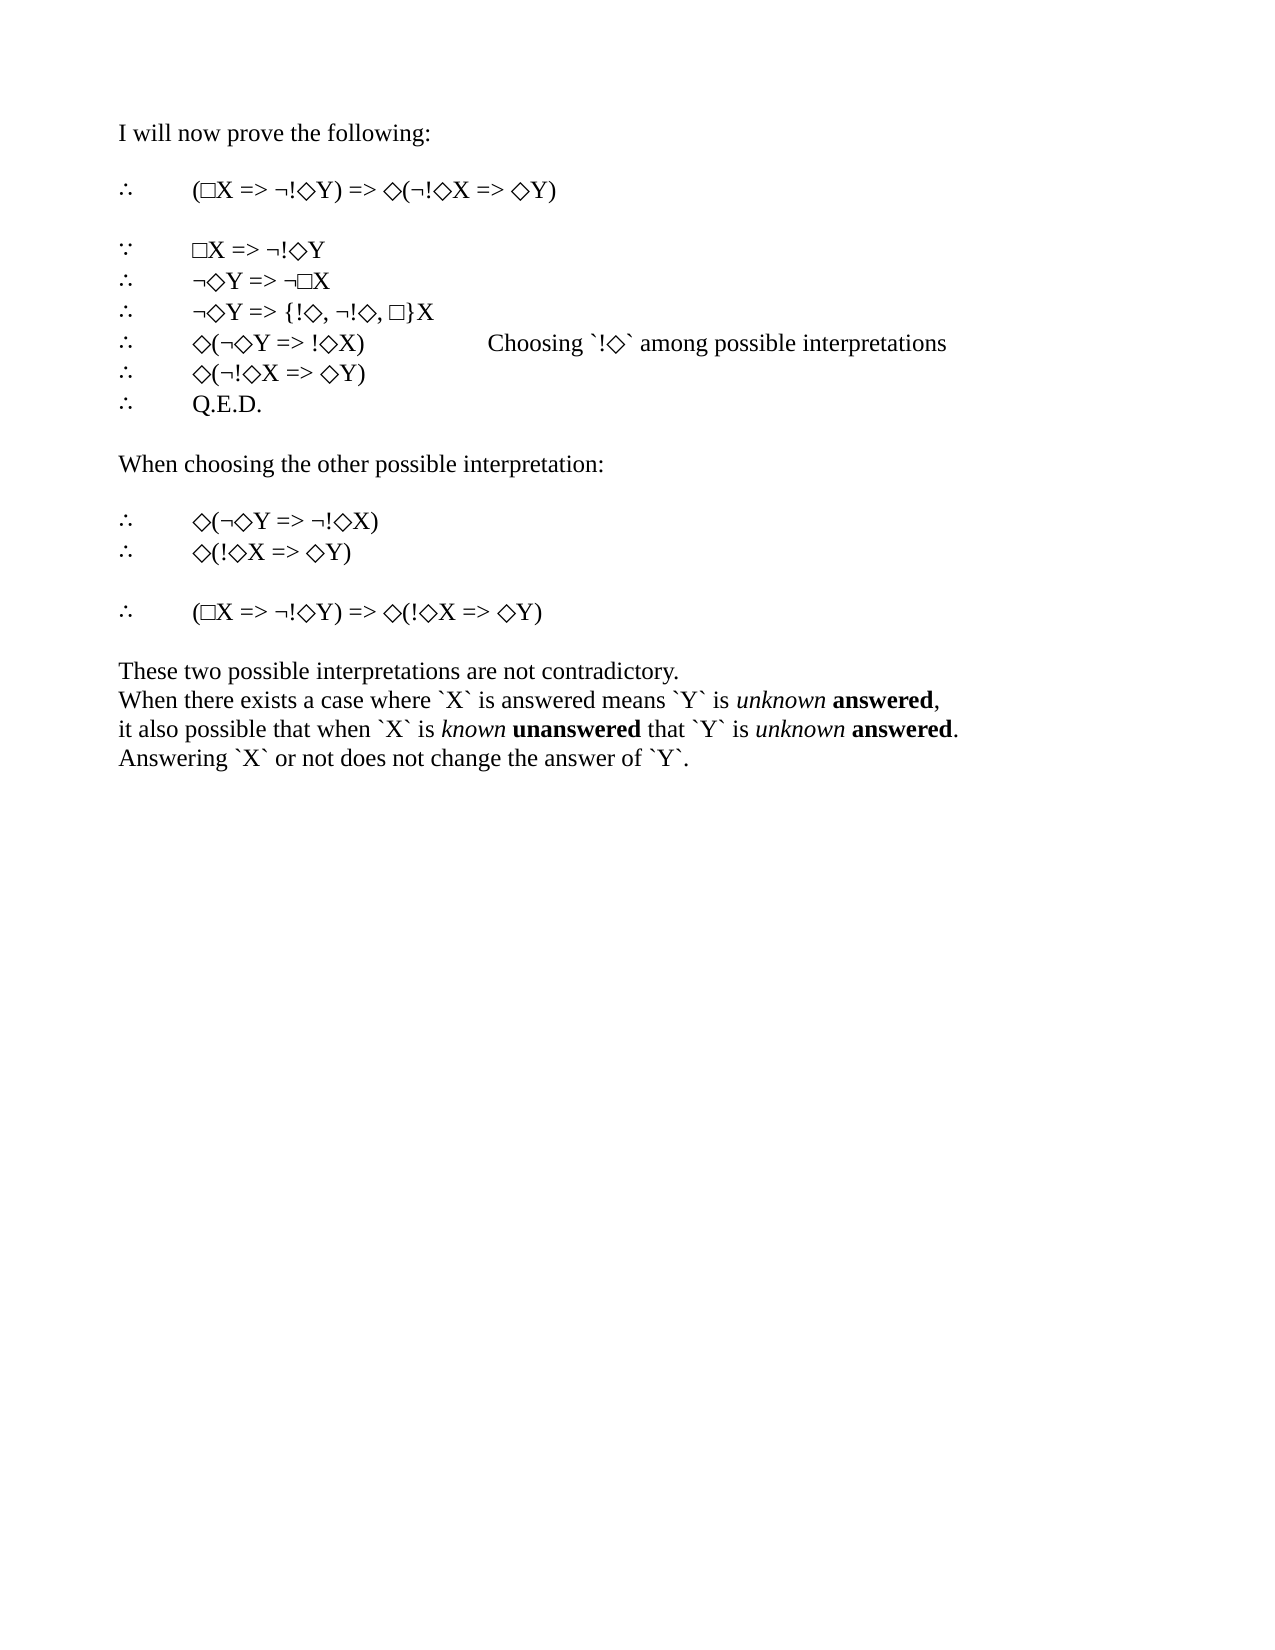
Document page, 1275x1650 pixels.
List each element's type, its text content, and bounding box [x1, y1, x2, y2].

text it also possible that when `X` is known unanswered that `Y` is unknown answered. [118, 714, 1157, 743]
text Answering `X` or not does not change the answer of `Y`. [118, 743, 1157, 771]
text ∴ Q.E.D. [118, 389, 1157, 420]
text ∴ (□X => ¬!◇Y) => ◇(!◇X => ◇Y) [118, 597, 1157, 628]
text ∴ ◇(¬◇Y => !◇X) Choosing `!◇` among possible interpretations [118, 328, 1157, 358]
text ∴ (□X => ¬!◇Y) => ◇(¬!◇X => ◇Y) [118, 176, 1157, 206]
text ∴ ¬◇Y => {!◇, ¬!◇, □}X [118, 297, 1157, 328]
text These two possible interpretations are not contradictory. [118, 656, 1157, 685]
text ∴ ◇(¬◇Y => ¬!◇X) [118, 506, 1157, 537]
text ∵ □X => ¬!◇Y [118, 235, 1157, 266]
text When choosing the other possible interpretation: [118, 449, 1157, 478]
text ∴ ◇(¬!◇X => ◇Y) [118, 358, 1157, 389]
text ∴ ¬◇Y => ¬□X [118, 266, 1157, 297]
text I will now prove the following: [118, 118, 1157, 147]
text When there exists a case where `X` is answered means `Y` is unknown answered, [118, 685, 1157, 714]
text ∴ ◇(!◇X => ◇Y) [118, 537, 1157, 568]
